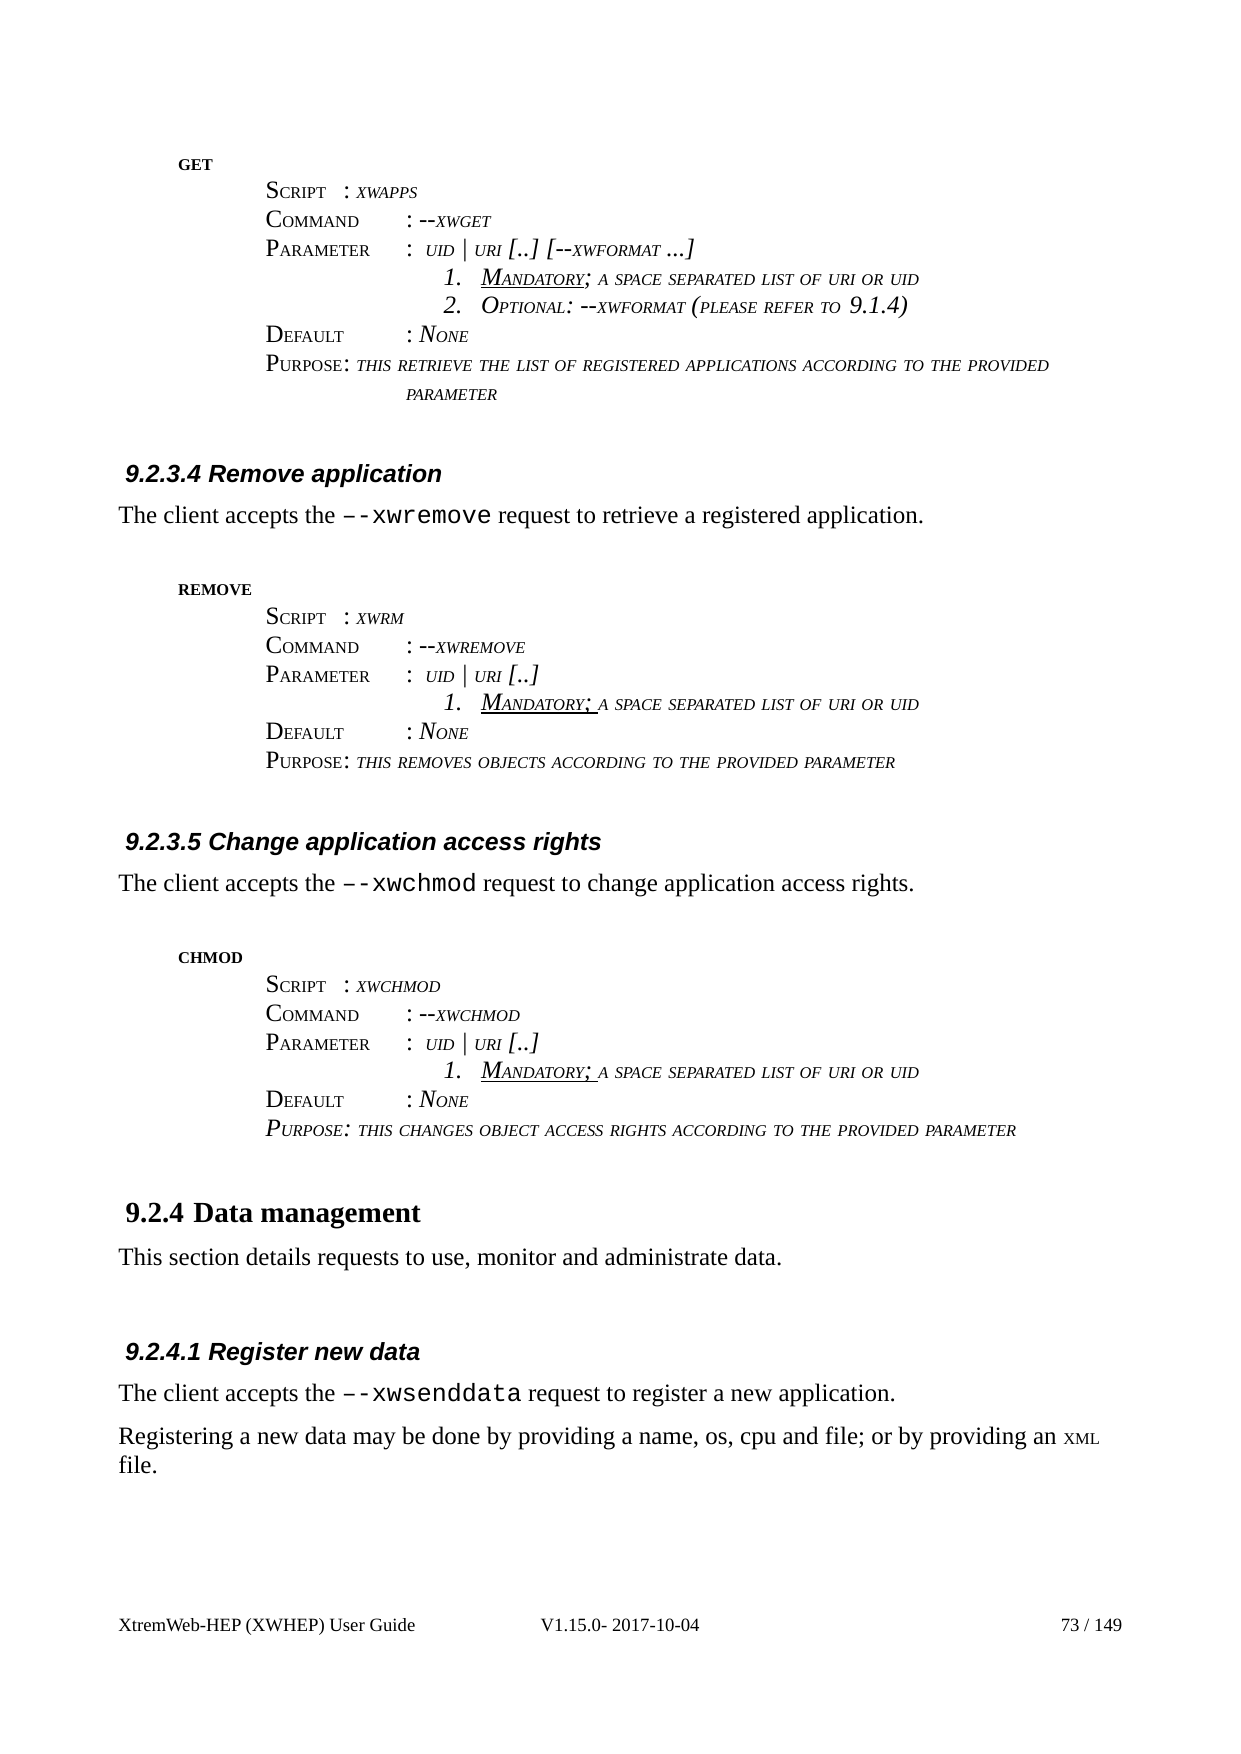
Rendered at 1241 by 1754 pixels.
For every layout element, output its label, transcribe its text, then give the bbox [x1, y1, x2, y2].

text Script : xwapps [265, 176, 1122, 204]
text remove [178, 572, 1122, 601]
text Purpose : this removes objects according to the provided parameter [265, 745, 1122, 774]
text Command : --xwremove [265, 630, 1122, 659]
text Registering a new data may be done by providing a name, os, cpu and file; or by providing an xml file. [118, 1421, 1122, 1478]
text get [178, 147, 1122, 176]
list Mandatory; a space separated list of uri or uid [443, 687, 1122, 716]
text The client accepts the –-xwremove request to retrieve a registered application. [118, 500, 1122, 531]
subtitle Change application access rights [118, 827, 1122, 856]
text Script : xwrm [265, 601, 1122, 630]
text This section details requests to use, monitor and administrate data. [118, 1242, 1122, 1270]
text Purpose : this retrieve the list of registered applications according to the provided parameter [265, 348, 1122, 406]
text Default : None [265, 1084, 1122, 1113]
text Command : --xwchmod [265, 998, 1122, 1027]
list Mandatory; a space separated list of uri or uid [443, 1056, 1122, 1084]
subtitle Remove application [118, 459, 1122, 488]
text Default : None [265, 319, 1122, 348]
subtitle Register new data [118, 1337, 1122, 1365]
list Optional: --xwformat (please refer to 9.1.4) [443, 291, 1122, 319]
text The client accepts the –-xwchmod request to change application access rights. [118, 868, 1122, 899]
text chmod [178, 941, 1122, 969]
text Script : xwchmod [265, 969, 1122, 998]
text Parameter : uid | uri [..] [265, 659, 1122, 687]
text Parameter : uid | uri [..] [265, 1027, 1122, 1056]
text Purpose : this changes object access rights according to the provided parameter [265, 1113, 1122, 1142]
list Mandatory; a space separated list of uri or uid [443, 262, 1122, 291]
subtitle Data management [118, 1196, 1122, 1229]
text Parameter : uid | uri [..] [--xwformat ...] [265, 233, 1122, 262]
text The client accepts the –-xwsenddata request to register a new application. [118, 1378, 1122, 1408]
text Default : None [265, 716, 1122, 745]
text Command : --xwget [265, 204, 1122, 233]
